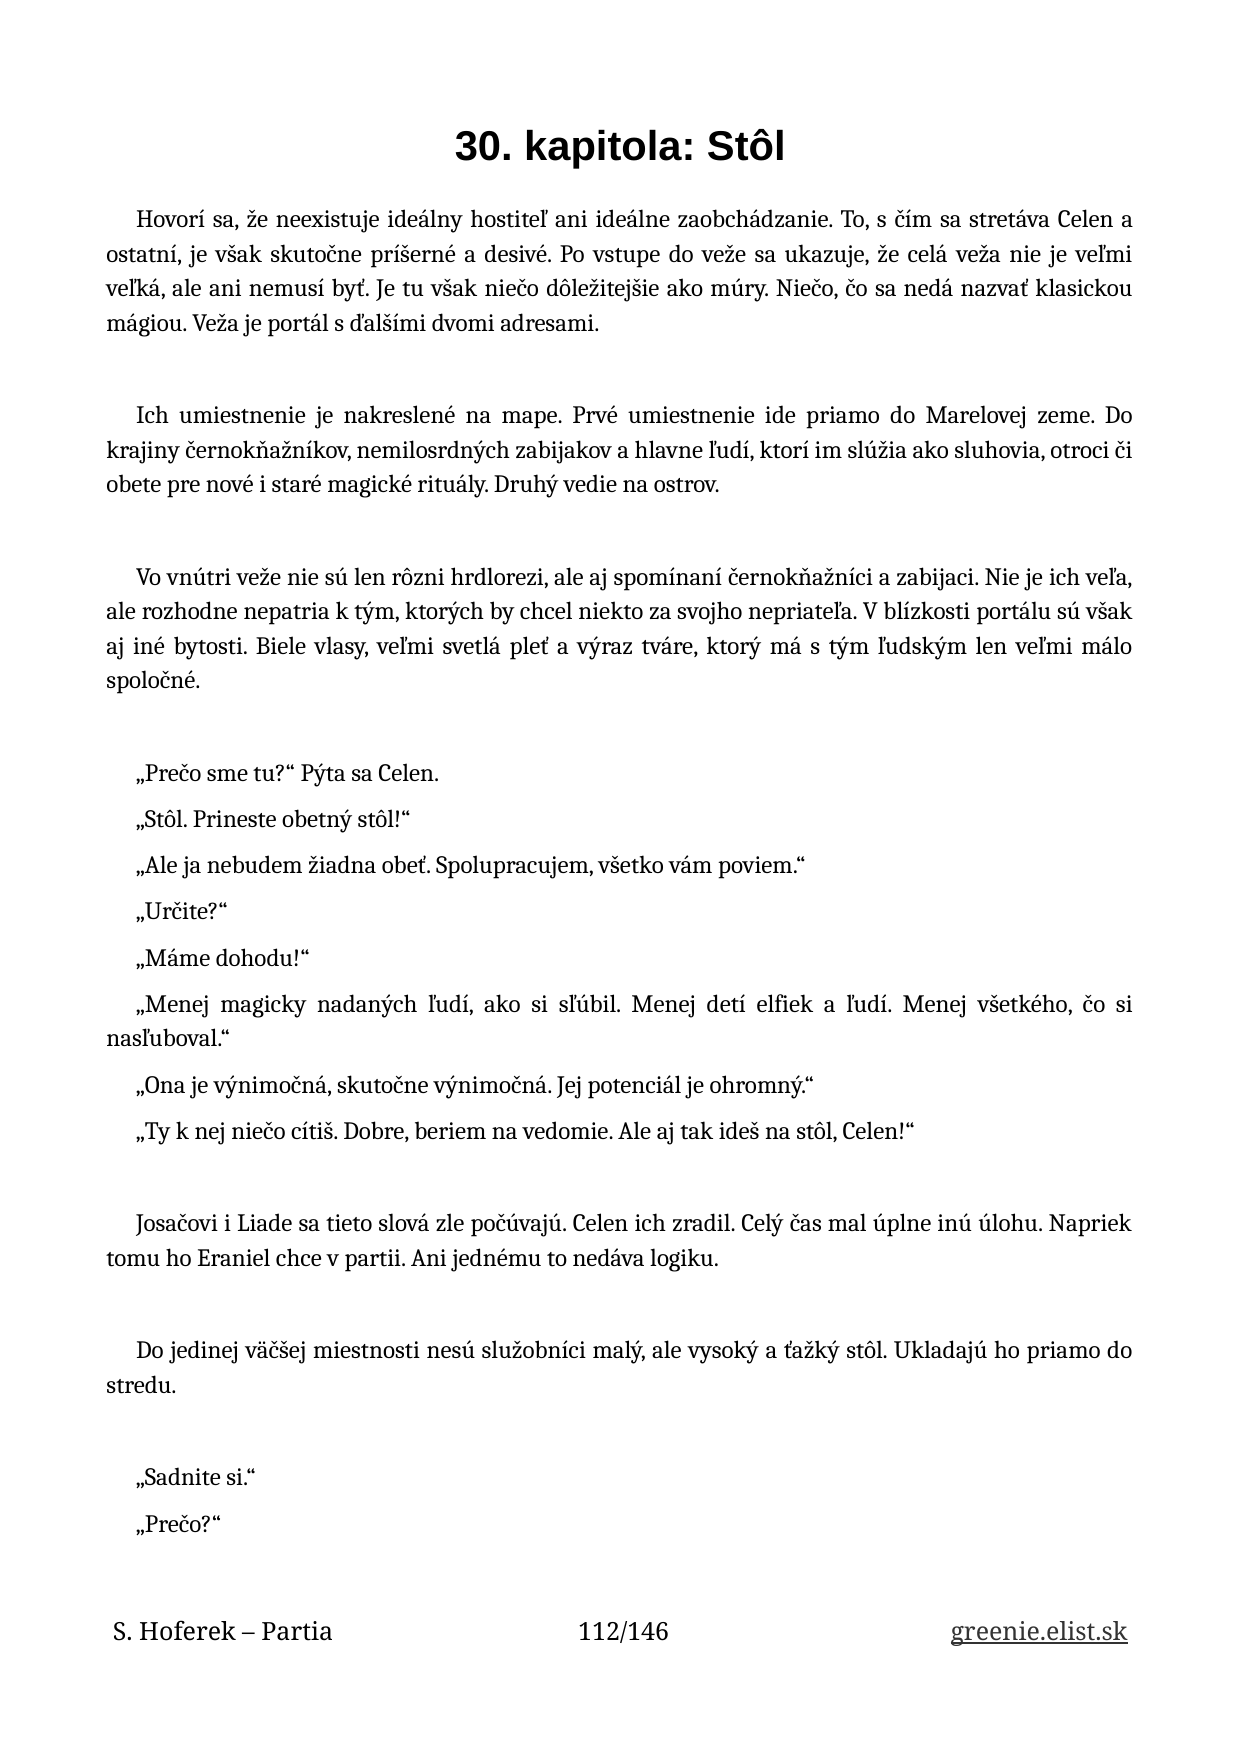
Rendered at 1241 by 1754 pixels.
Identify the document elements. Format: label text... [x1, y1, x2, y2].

text Hovorí sa, že neexistuje ideálny hostiteľ ani ideálne zaobchádzanie. To, s čím sa stretáva Celen a ostatní, je však skutočne príšerné a desivé. Po vstupe do veže sa ukazuje, že celá veža nie je veľmi veľká, ale ani nemusí byť. Je tu však niečo dôležitejšie ako múry. Niečo, čo sa nedá nazvať klasickou mágiou. Veža je portál s ďalšími dvomi adresami. [106, 205, 1134, 337]
text „Ty k nej niečo cítiš. Dobre, beriem na vedomie. Ale aj tak ideš na stôl, Celen!“ [106, 1117, 1134, 1146]
text „Určite?“ [106, 897, 1134, 926]
text Josačovi i Liade sa tieto slová zle počúvajú. Celen ich zradil. Celý čas mal úplne inú úlohu. Napriek tomu ho Eraniel chce v partii. Ani jednému to nedáva logiku. [106, 1209, 1134, 1272]
text „Prečo?“ [106, 1509, 1134, 1538]
text „Menej magicky nadaných ľudí, ako si sľúbil. Menej detí elfiek a ľudí. Menej všetkého, čo si nasľuboval.“ [106, 990, 1134, 1053]
text Vo vnútri veže nie sú len rôzni hrdlorezi, ale aj spomínaní černokňažníci a zabijaci. Nie je ich veľa, ale rozhodne nepatria k tým, ktorých by chcel niekto za svojho nepriateľa. V blízkosti portálu sú však aj iné bytosti. Biele vlasy, veľmi svetlá pleť a výraz tváre, ktorý má s tým ľudským len veľmi málo spoločné. [106, 563, 1134, 695]
text Do jedinej väčšej miestnosti nesú služobníci malý, ale vysoký a ťažký stôl. Ukladajú ho priamo do stredu. [106, 1336, 1134, 1399]
subtitle 30. kapitola: Stôl [106, 121, 1134, 169]
text „Ona je výnimočná, skutočne výnimočná. Jej potenciál je ohromný.“ [106, 1071, 1134, 1099]
text „Sadnite si.“ [106, 1463, 1134, 1492]
text Ich umiestnenie je nakreslené na mape. Prvé umiestnenie ide priamo do Marelovej zeme. Do krajiny černokňažníkov, nemilosrdných zabijakov a hlavne ľudí, ktorí im slúžia ako sluhovia, otroci či obete pre nové i staré magické rituály. Druhý vedie na ostrov. [106, 401, 1134, 499]
text „Prečo sme tu?“ Pýta sa Celen. [106, 758, 1134, 787]
text „Ale ja nebudem žiadna obeť. Spolupracujem, všetko vám poviem.“ [106, 851, 1134, 880]
text „Máme dohodu!“ [106, 943, 1134, 972]
text „Stôl. Prineste obetný stôl!“ [106, 805, 1134, 833]
